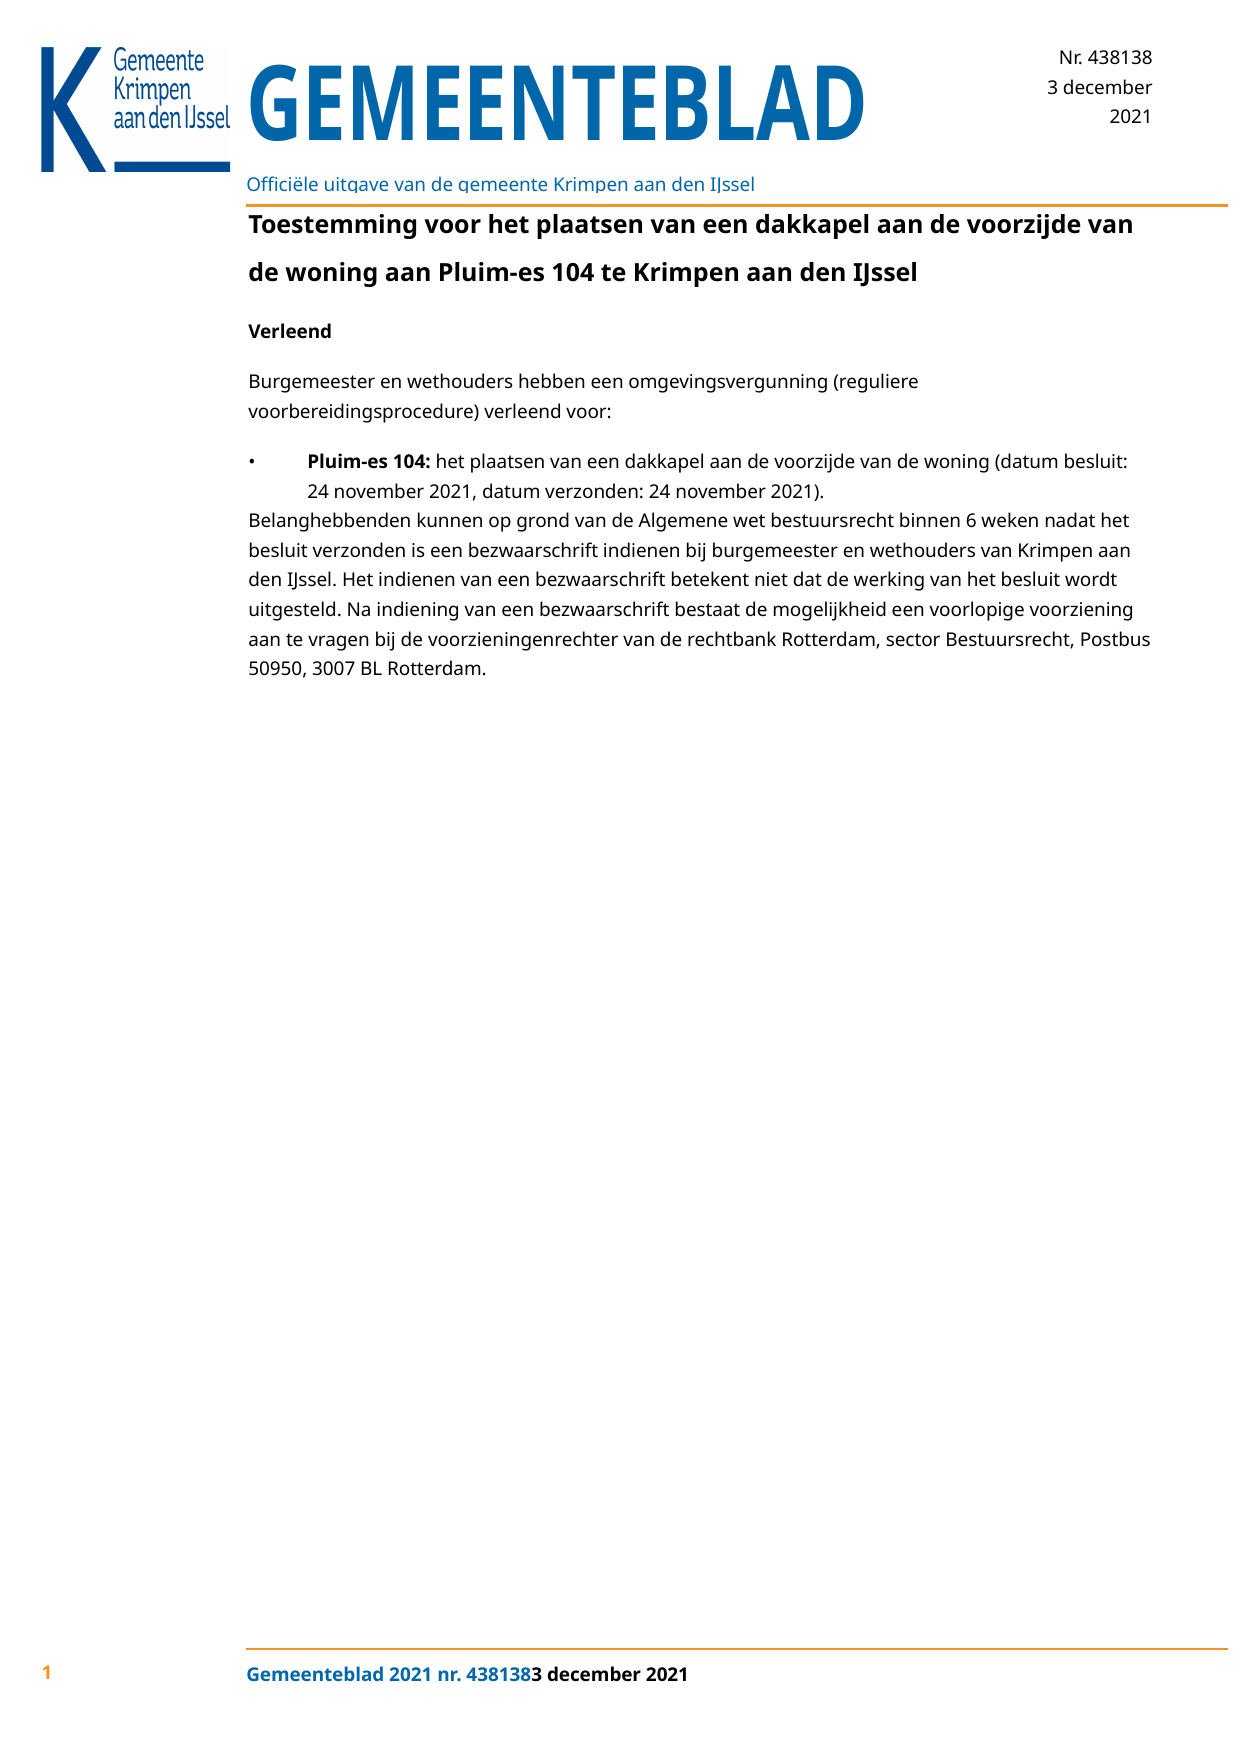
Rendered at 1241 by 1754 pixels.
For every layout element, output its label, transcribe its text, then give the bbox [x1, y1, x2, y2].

text Belanghebbenden kunnen op grond van de Algemene wet bestuursrecht binnen 6 weken nadat het besluit verzonden is een bezwaarschrift indienen bij burgemeester en wethouders van Krimpen aan den IJssel. Het indienen van een bezwaarschrift betekent niet dat de werking van het besluit wordt uitgesteld. Na indiening van een bezwaarschrift bestaat de mogelijkheid een voorlopige voorziening aan te vragen bij de voorzieningenrechter van de rechtbank Rotterdam, sector Bestuursrecht, Postbus 50950, 3007 BL Rotterdam. [248, 507, 1152, 681]
text Burgemeester en wethouders hebben een omgevingsvergunning (reguliere voorbereidingsprocedure) verleend voor: [248, 368, 1152, 424]
list Pluim-es 104: het plaatsen van een dakkapel aan de voorzijde van de woning (datum besluit: 24 november 2021, datum verzonden: 24 november 2021). [248, 448, 1152, 504]
text Toestemming voor het plaatsen van een dakkapel aan de voorzijde van de woning aan Pluim-es 104 te Krimpen aan den IJssel [248, 207, 1152, 288]
text Verleend [248, 318, 1152, 344]
picture [41, 47, 231, 172]
